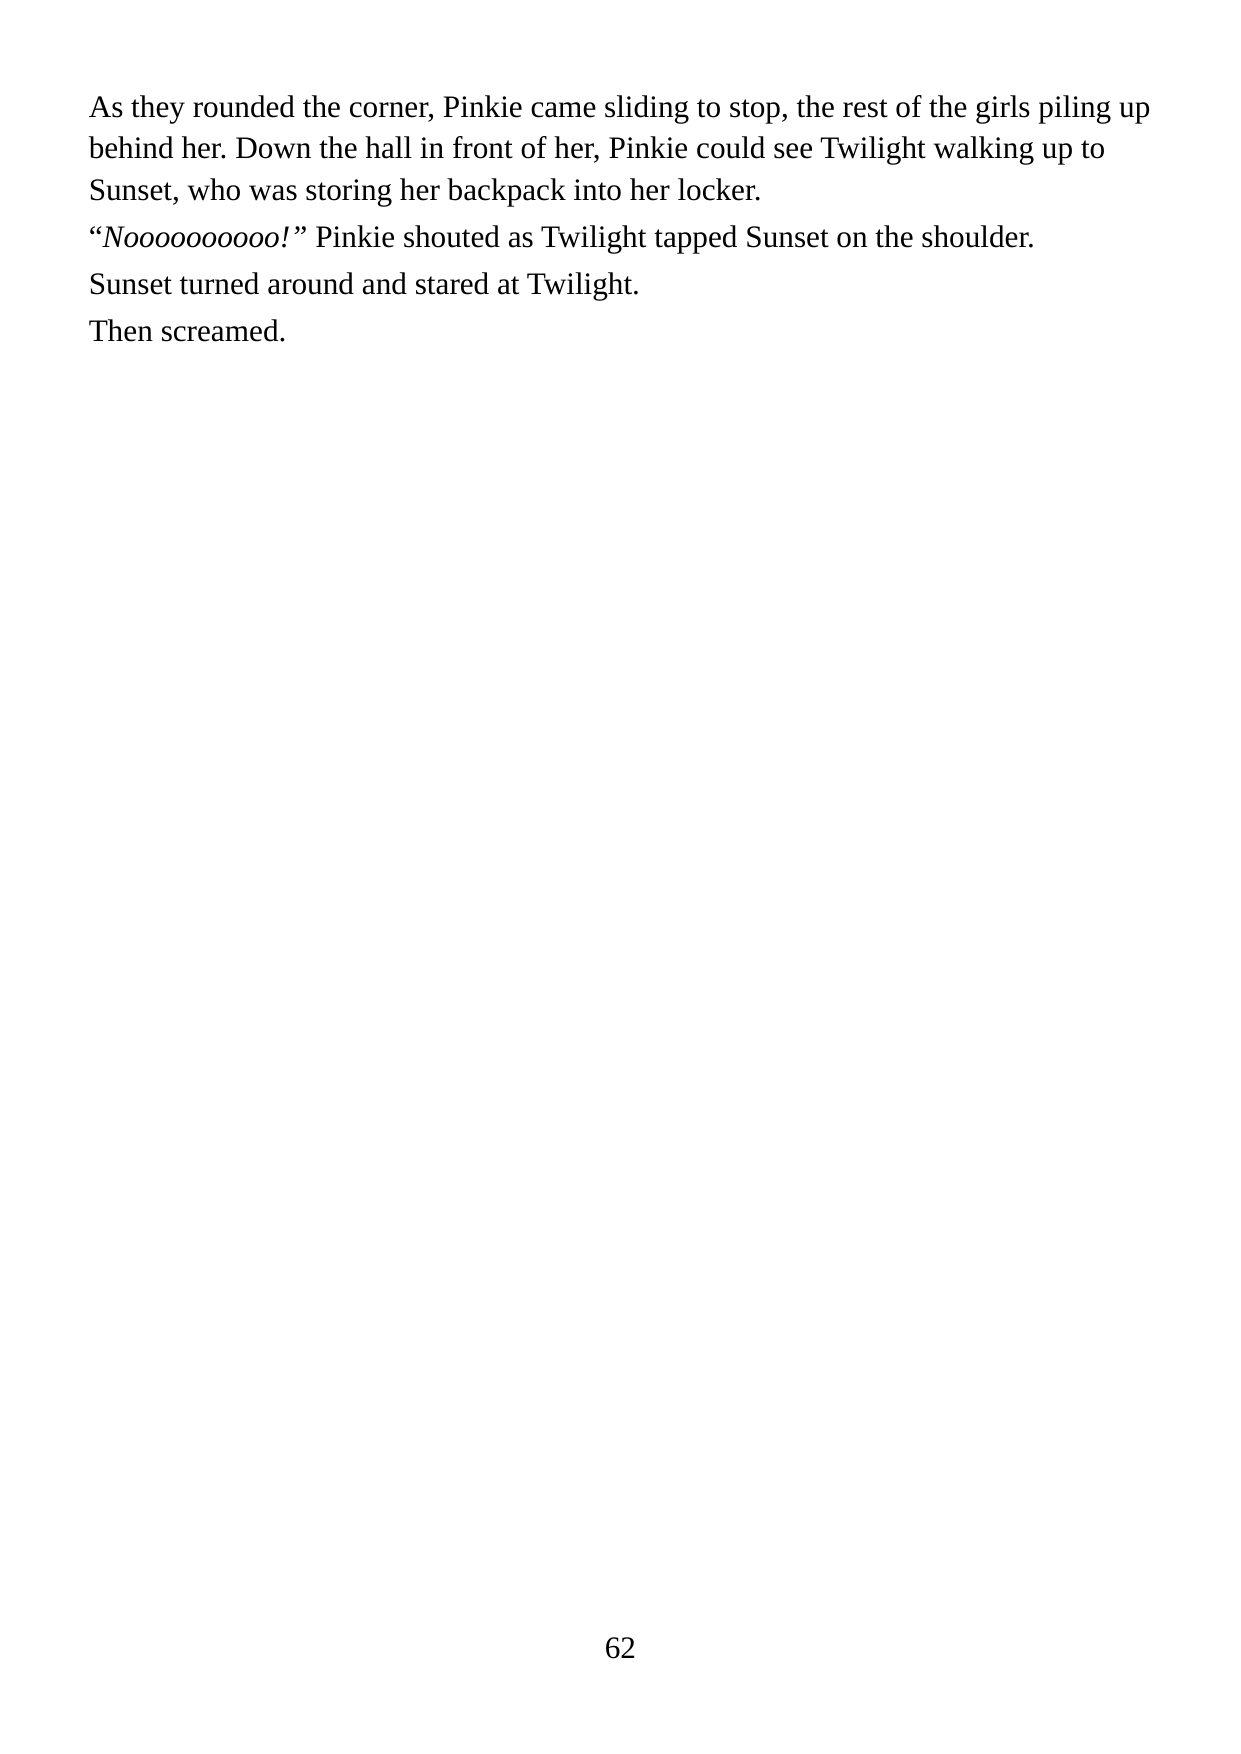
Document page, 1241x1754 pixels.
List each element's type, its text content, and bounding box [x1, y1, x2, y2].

text As they rounded the corner, Pinkie came sliding to stop, the rest of the girls piling up behind her. Down the hall in front of her, Pinkie could see Twilight walking up to Sunset, who was storing her backpack into her locker. [88, 88, 1152, 207]
text “Noooooooooo!” Pinkie shouted as Twilight tapped Sunset on the shoulder. [88, 218, 1152, 254]
text Then screamed. [88, 313, 1152, 348]
text Sunset turned around and stared at Twilight. [88, 265, 1152, 301]
